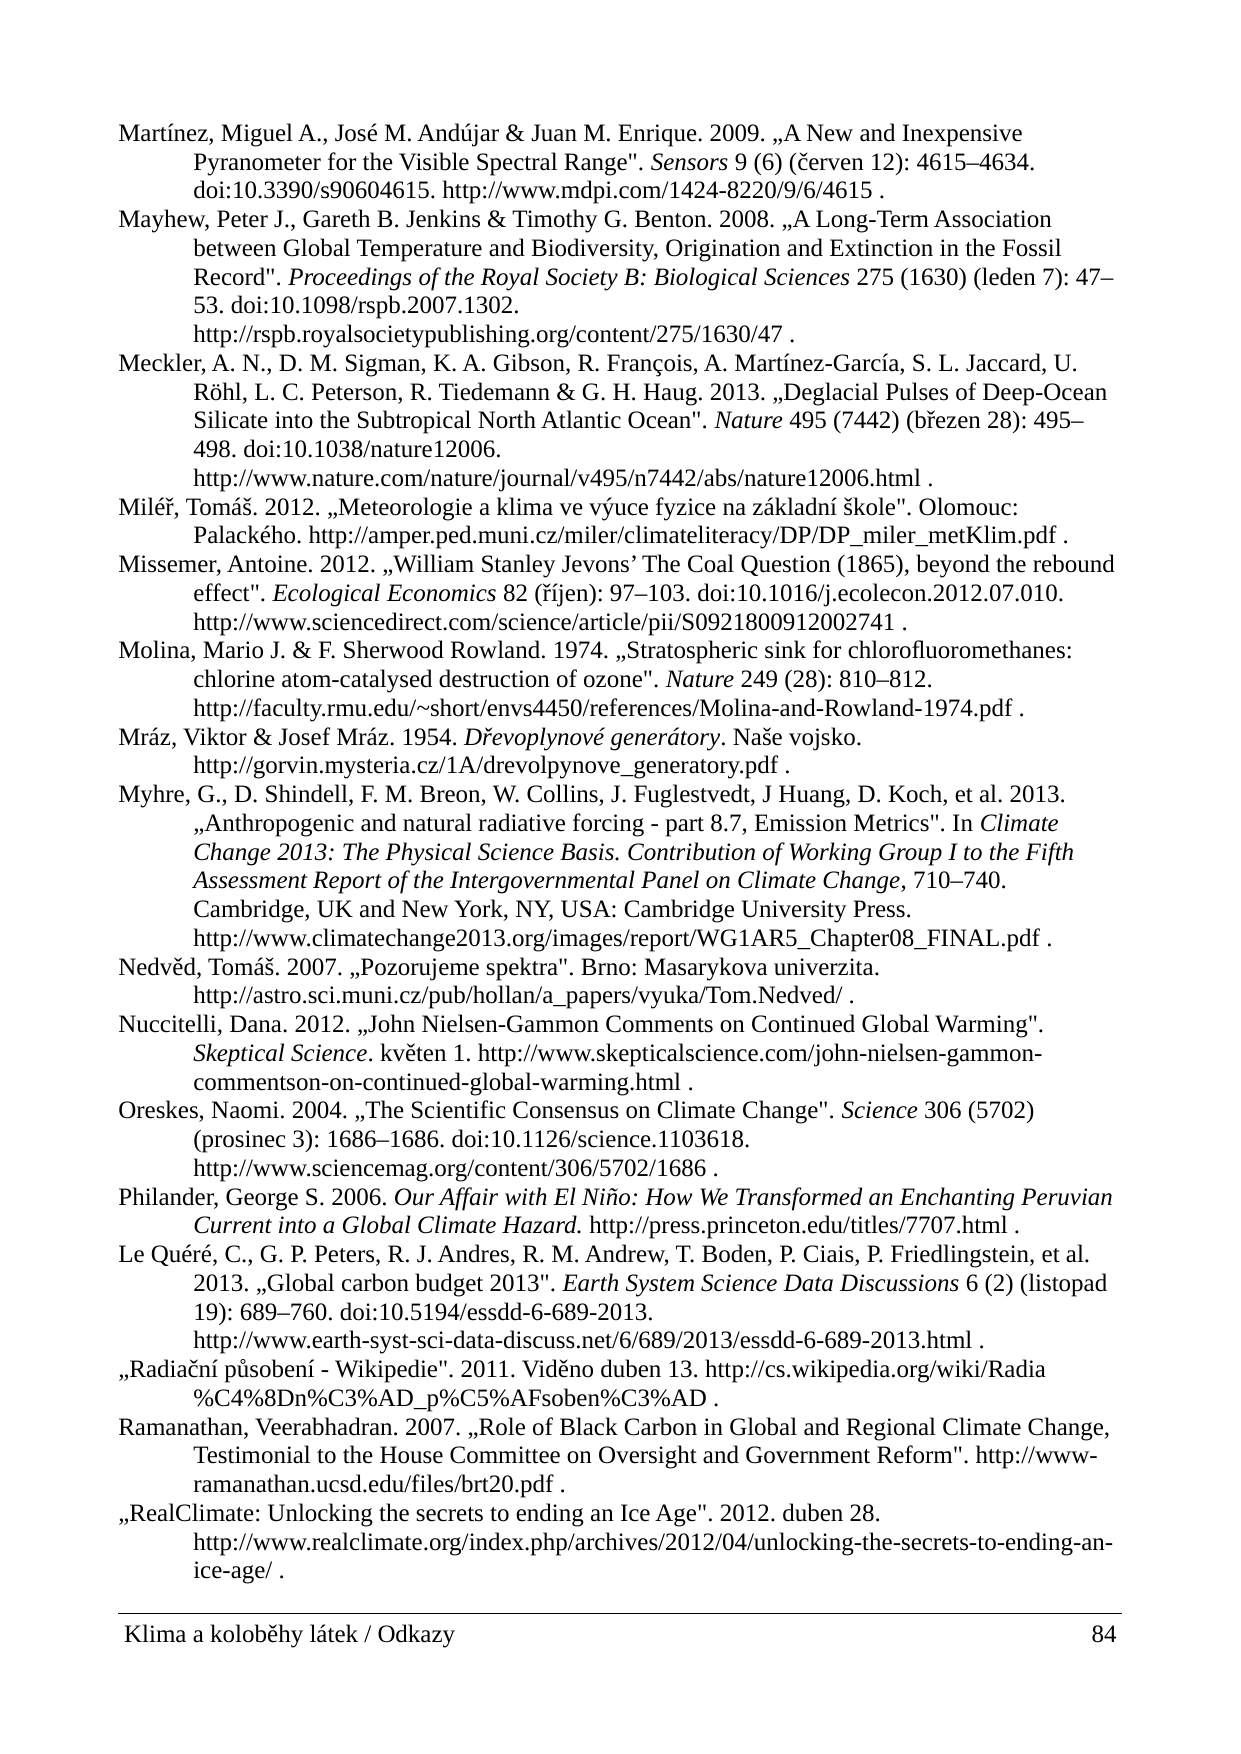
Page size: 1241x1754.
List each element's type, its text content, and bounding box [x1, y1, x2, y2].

text Missemer, Antoine. 2012. „William Stanley Jevons’ The Coal Question (1865), beyond the rebound effect". Ecological Economics 82 (říjen): 97–103. doi:10.1016/j.ecolecon.2012.07.010. http://www.sciencedirect.com/science/article/pii/S0921800912002741 . [118, 549, 1122, 636]
text Oreskes, Naomi. 2004. „The Scientific Consensus on Climate Change". Science 306 (5702) (prosinec 3): 1686–1686. doi:10.1126/science.1103618. http://www.sciencemag.org/content/306/5702/1686 . [118, 1096, 1122, 1182]
text Mráz, Viktor & Josef Mráz. 1954. Dřevoplynové generátory. Naše vojsko. http://gorvin.mysteria.cz/1A/drevolpynove_generatory.pdf . [118, 722, 1122, 779]
text Meckler, A. N., D. M. Sigman, K. A. Gibson, R. François, A. Martínez-García, S. L. Jaccard, U. Röhl, L. C. Peterson, R. Tiedemann & G. H. Haug. 2013. „Deglacial Pulses of Deep-Ocean Silicate into the Subtropical North Atlantic Ocean". Nature 495 (7442) (březen 28): 495–498. doi:10.1038/nature12006. http://www.nature.com/nature/journal/v495/n7442/abs/nature12006.html . [118, 348, 1122, 492]
text Nuccitelli, Dana. 2012. „John Nielsen-Gammon Comments on Continued Global Warming". Skeptical Science. květen 1. http://www.skepticalscience.com/john-nielsen-gammon-commentson-on-continued-global-warming.html . [118, 1009, 1122, 1096]
text Molina, Mario J. & F. Sherwood Rowland. 1974. „Stratospheric sink for chloroﬂuoromethanes: chlorine atom-catalysed destruction of ozone". Nature 249 (28): 810–812. http://faculty.rmu.edu/~short/envs4450/references/Molina-and-Rowland-1974.pdf . [118, 636, 1122, 722]
text Myhre, G., D. Shindell, F. M. Breon, W. Collins, J. Fuglestvedt, J Huang, D. Koch, et al. 2013. „Anthropogenic and natural radiative forcing - part 8.7, Emission Metrics". In Climate Change 2013: The Physical Science Basis. Contribution of Working Group I to the Fifth Assessment Report of the Intergovernmental Panel on Climate Change, 710–740. Cambridge, UK and New York, NY, USA: Cambridge University Press. http://www.climatechange2013.org/images/report/WG1AR5_Chapter08_FINAL.pdf . [118, 779, 1122, 952]
text Mayhew, Peter J., Gareth B. Jenkins & Timothy G. Benton. 2008. „A Long-Term Association between Global Temperature and Biodiversity, Origination and Extinction in the Fossil Record". Proceedings of the Royal Society B: Biological Sciences 275 (1630) (leden 7): 47–53. doi:10.1098/rspb.2007.1302. http://rspb.royalsocietypublishing.org/content/275/1630/47 . [118, 204, 1122, 348]
text Philander, George S. 2006. Our Affair with El Niño: How We Transformed an Enchanting Peruvian Current into a Global Climate Hazard. http://press.princeton.edu/titles/7707.html . [118, 1182, 1122, 1239]
text Miléř, Tomáš. 2012. „Meteorologie a klima ve výuce fyzice na základní škole". Olomouc: Palackého. http://amper.ped.muni.cz/miler/climateliteracy/DP/DP_miler_metKlim.pdf . [118, 492, 1122, 549]
text Ramanathan, Veerabhadran. 2007. „Role of Black Carbon in Global and Regional Climate Change, Testimonial to the House Committee on Oversight and Government Reform". http://www-ramanathan.ucsd.edu/files/brt20.pdf . [118, 1412, 1122, 1498]
text Le Quéré, C., G. P. Peters, R. J. Andres, R. M. Andrew, T. Boden, P. Ciais, P. Friedlingstein, et al. 2013. „Global carbon budget 2013". Earth System Science Data Discussions 6 (2) (listopad 19): 689–760. doi:10.5194/essdd-6-689-2013. http://www.earth-syst-sci-data-discuss.net/6/689/2013/essdd-6-689-2013.html . [118, 1239, 1122, 1354]
text Nedvěd, Tomáš. 2007. „Pozorujeme spektra". Brno: Masarykova univerzita. http://astro.sci.muni.cz/pub/hollan/a_papers/vyuka/Tom.Nedved/ . [118, 952, 1122, 1009]
text „Radiační působení - Wikipedie". 2011. Viděno duben 13. http://cs.wikipedia.org/wiki/Radia%C4%8Dn%C3%AD_p%C5%AFsoben%C3%AD . [118, 1354, 1122, 1412]
text „RealClimate: Unlocking the secrets to ending an Ice Age". 2012. duben 28. http://www.realclimate.org/index.php/archives/2012/04/unlocking-the-secrets-to-ending-an-ice-age/ . [118, 1498, 1122, 1584]
text Martínez, Miguel A., José M. Andújar & Juan M. Enrique. 2009. „A New and Inexpensive Pyranometer for the Visible Spectral Range". Sensors 9 (6) (červen 12): 4615–4634. doi:10.3390/s90604615. http://www.mdpi.com/1424-8220/9/6/4615 . [118, 118, 1122, 204]
